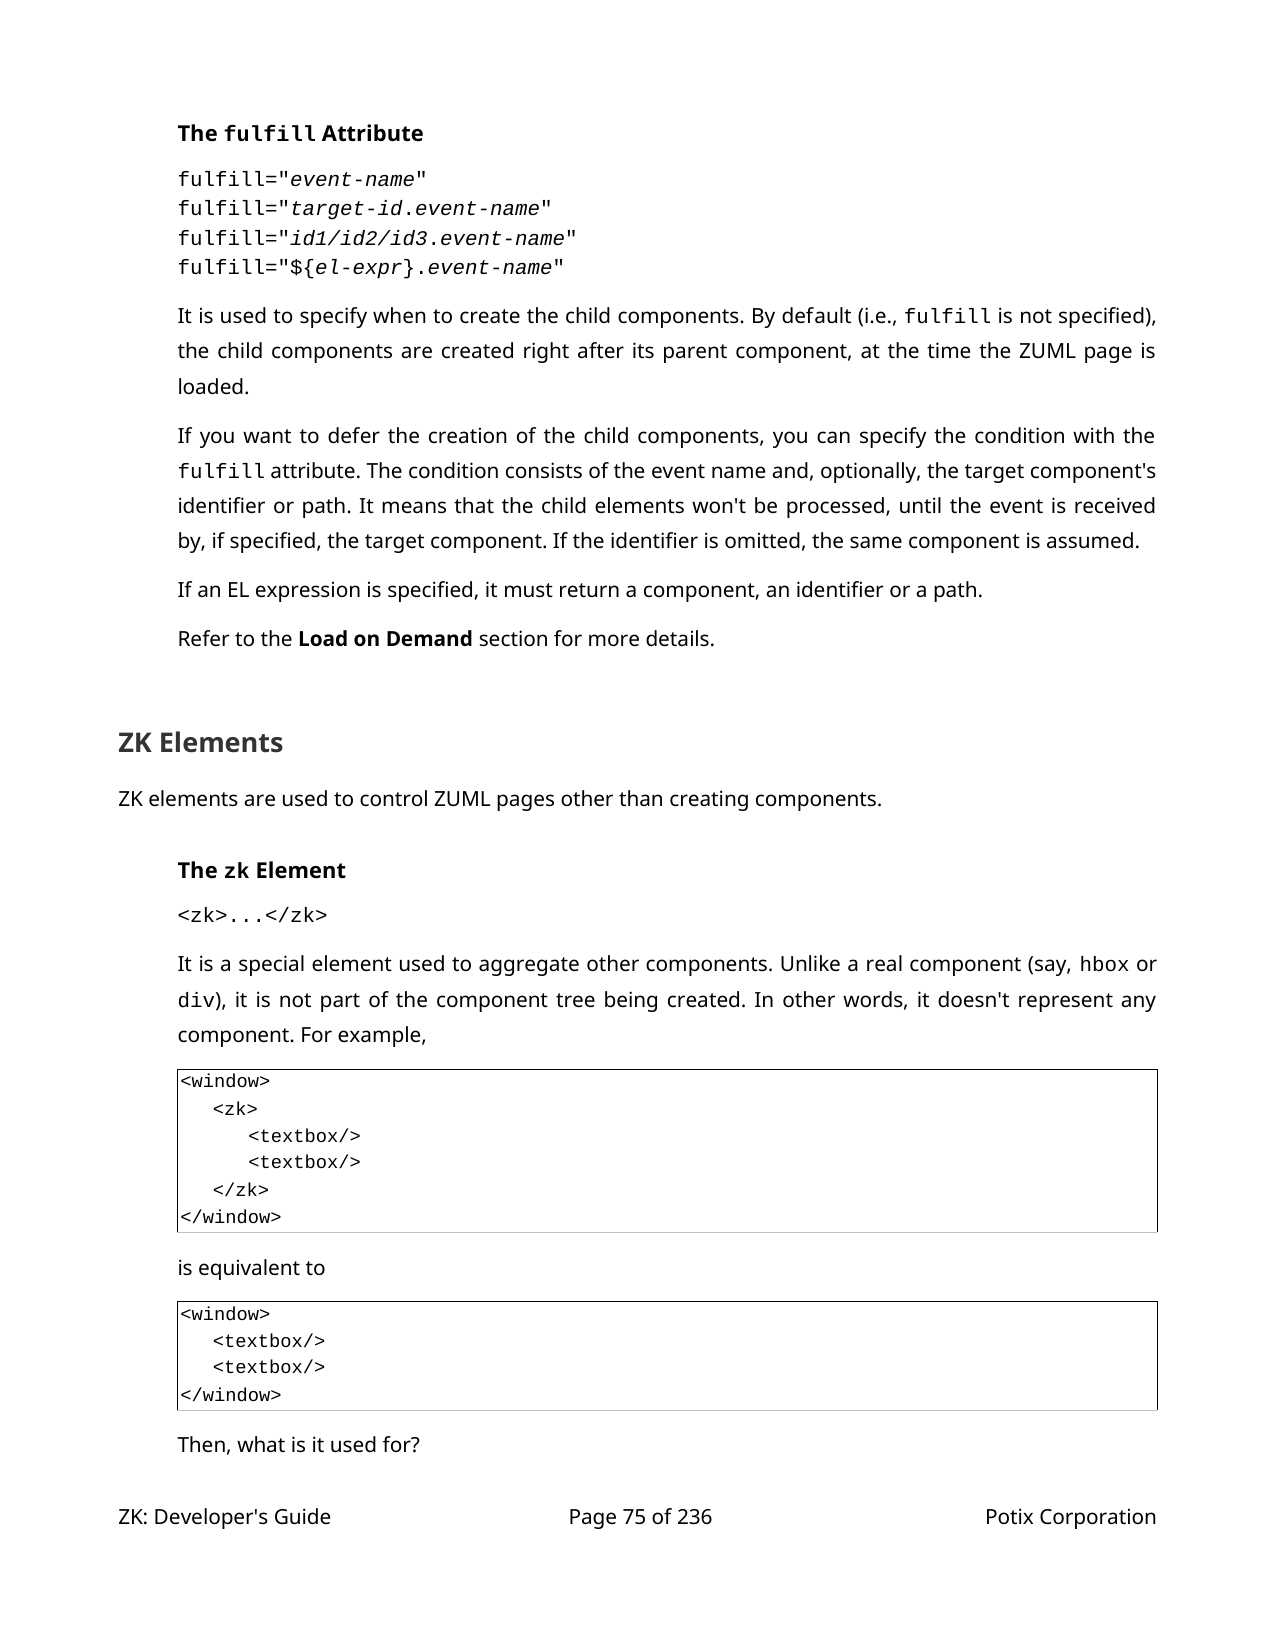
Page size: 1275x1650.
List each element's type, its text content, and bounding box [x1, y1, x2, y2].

text Refer to the Load on Demand section for more details. [177, 624, 1157, 653]
text is equivalent to [177, 1253, 1157, 1281]
text </window> [178, 1382, 1157, 1410]
subtitle The fulfill Attribute [177, 118, 1157, 148]
text <window> [178, 1302, 1157, 1326]
text <zk> [178, 1097, 1157, 1121]
text <textbox/> <textbox/> [178, 1124, 1157, 1174]
text It is a special element used to aggregate other components. Unlike a real component (say, hbox or div), it is not part of the component tree being created. In other words, it doesn't represent any component. For example, [177, 949, 1157, 1049]
text If an EL expression is specified, it must return a component, an identifier or a path. [177, 576, 1157, 604]
text <zk>...</zk> [177, 905, 1157, 929]
text It is used to specify when to create the child components. By default (i.e., fulfill is not specified), the child components are created right after its parent component, at the time the ZUML page is loaded. [177, 301, 1157, 400]
text </window> [178, 1205, 1157, 1232]
subtitle ZK Elements [118, 723, 1157, 760]
text <window> [178, 1070, 1157, 1094]
subtitle The zk Element [177, 854, 1157, 885]
text <textbox/> <textbox/> [178, 1329, 1157, 1379]
text fulfill="event-name" fulfill="target-id.event-name" fulfill="id1/id2/id3.event-name" fulfill="${el-expr}.event-name" [177, 169, 1157, 281]
text Then, what is it used for? [177, 1430, 1157, 1458]
text If you want to defer the creation of the child components, you can specify the condition with the fulfill attribute. The condition consists of the event name and, optionally, the target component's identifier or path. It means that the child elements won't be processed, until the event is received by, if specified, the target component. If the identifier is omitted, the same component is assumed. [177, 421, 1157, 555]
text ZK elements are used to control ZUML pages other than creating components. [118, 784, 1157, 812]
text </zk> [178, 1177, 1157, 1202]
